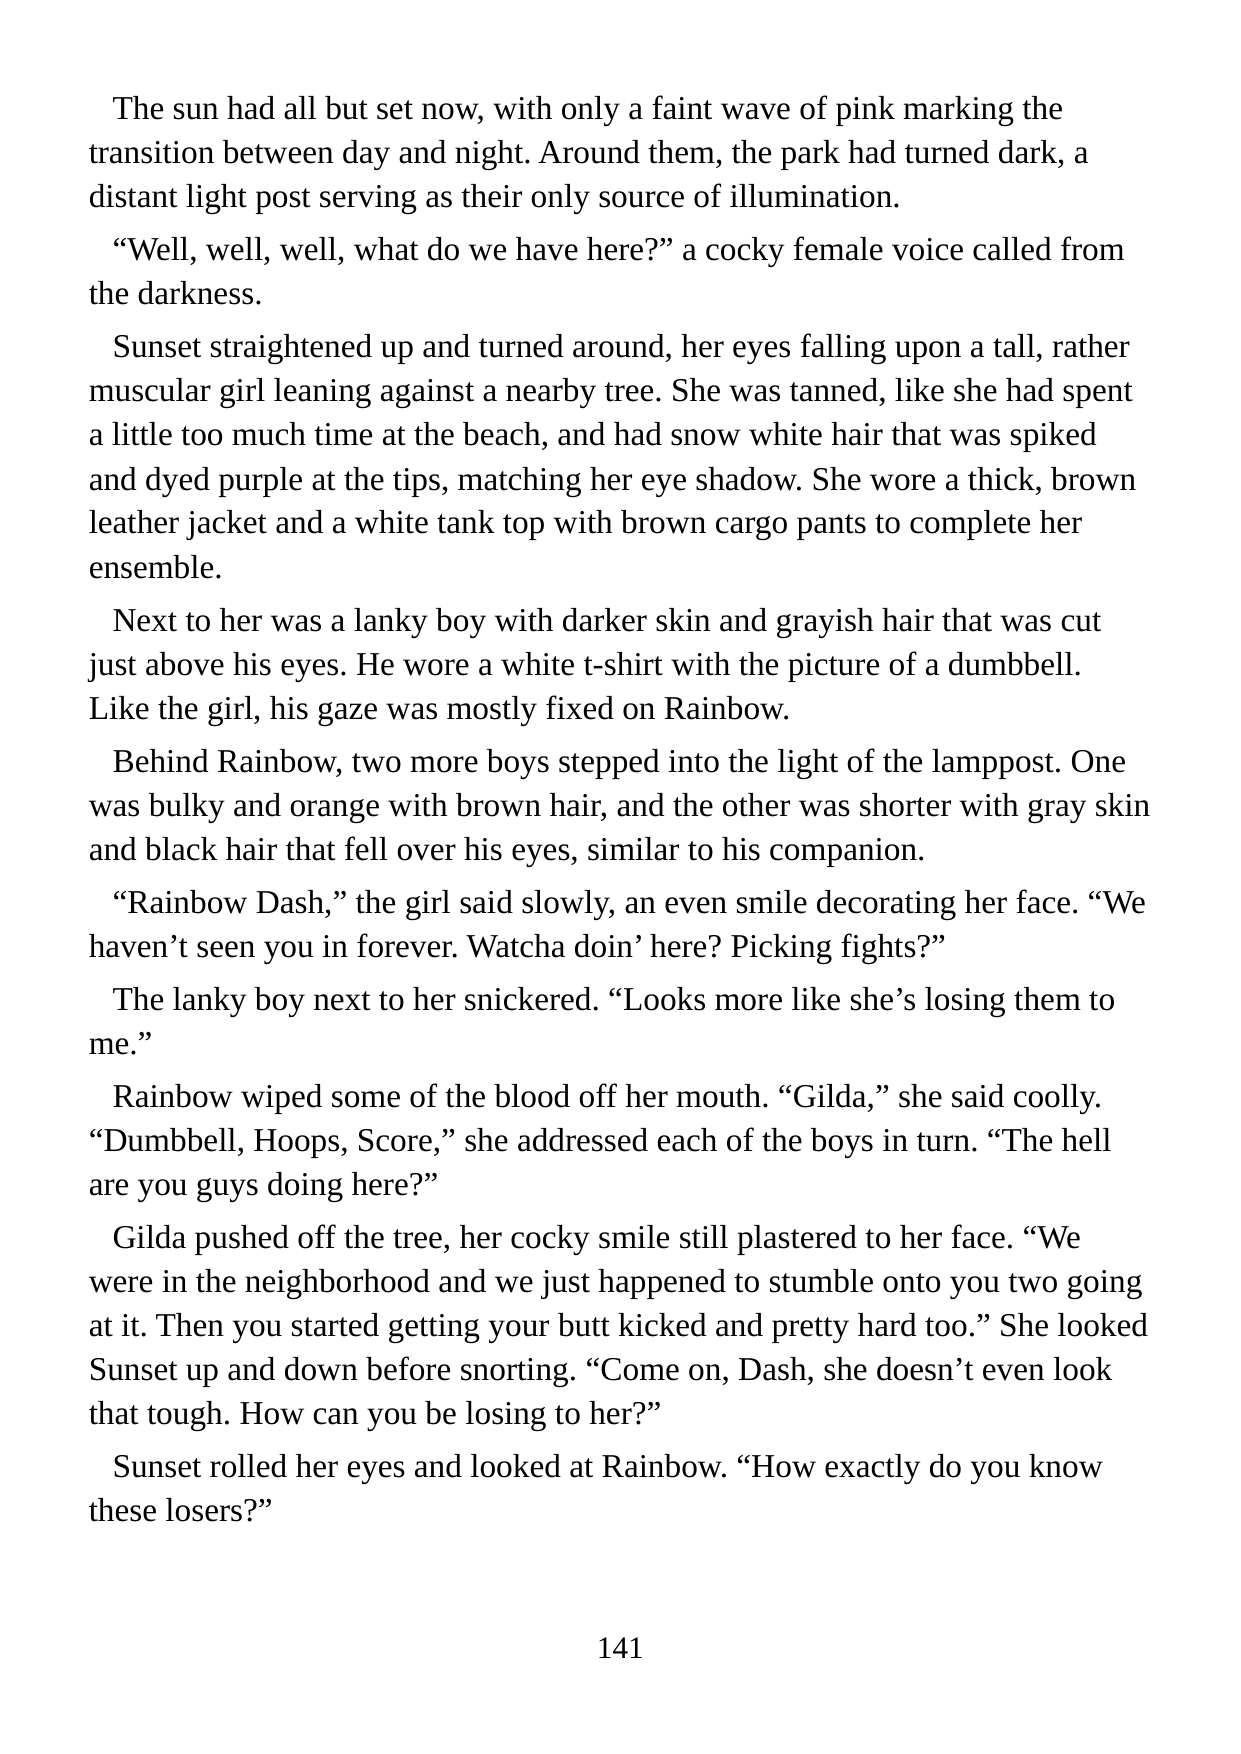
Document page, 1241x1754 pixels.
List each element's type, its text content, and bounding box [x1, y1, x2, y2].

text Next to her was a lanky boy with darker skin and grayish hair that was cut just above his eyes. He wore a white t-shirt with the picture of a dumbbell. Like the girl, his gaze was mostly fixed on Rainbow. [88, 600, 1152, 726]
text The sun had all but set now, with only a faint wave of pink marking the transition between day and night. Around them, the park had turned dark, a distant light post serving as their only source of illumination. [88, 88, 1152, 215]
text Behind Rainbow, two more boys stepped into the light of the lamppost. One was bulky and orange with brown hair, and the other was shorter with gray skin and black hair that fell over his eyes, similar to his companion. [88, 741, 1152, 867]
text Gilda pushed off the tree, her cocky smile still plastered to her face. “We were in the neighborhood and we just happened to stumble onto you two going at it. Then you started getting your butt kicked and pretty hard too.” She looked Sunset up and down before snorting. “Come on, Dash, she doesn’t even look that tough. How can you be losing to her?” [88, 1217, 1152, 1431]
text “Well, well, well, what do we have here?” a cocky female voice called from the darkness. [88, 229, 1152, 312]
text The lanky boy next to her snickered. “Looks more like she’s losing them to me.” [88, 979, 1152, 1061]
text “Rainbow Dash,” the girl said slowly, an even smile decorating her face. “We haven’t seen you in forever. Watcha doin’ here? Picking fights?” [88, 882, 1152, 964]
text Rainbow wiped some of the blood off her mouth. “Gilda,” she said coolly. “Dumbbell, Hoops, Score,” she addressed each of the boys in turn. “The hell are you guys doing here?” [88, 1076, 1152, 1202]
text Sunset rolled her eyes and looked at Rainbow. “How exactly do you know these losers?” [88, 1446, 1152, 1528]
text Sunset straightened up and turned around, her eyes falling upon a tall, rather muscular girl leaning against a nearby tree. She was tanned, like she had spent a little too much time at the beach, and had snow white hair that was spiked and dyed purple at the tips, matching her eye shadow. She wore a thick, brown leather jacket and a white tank top with brown cargo pants to complete her ensemble. [88, 327, 1152, 585]
